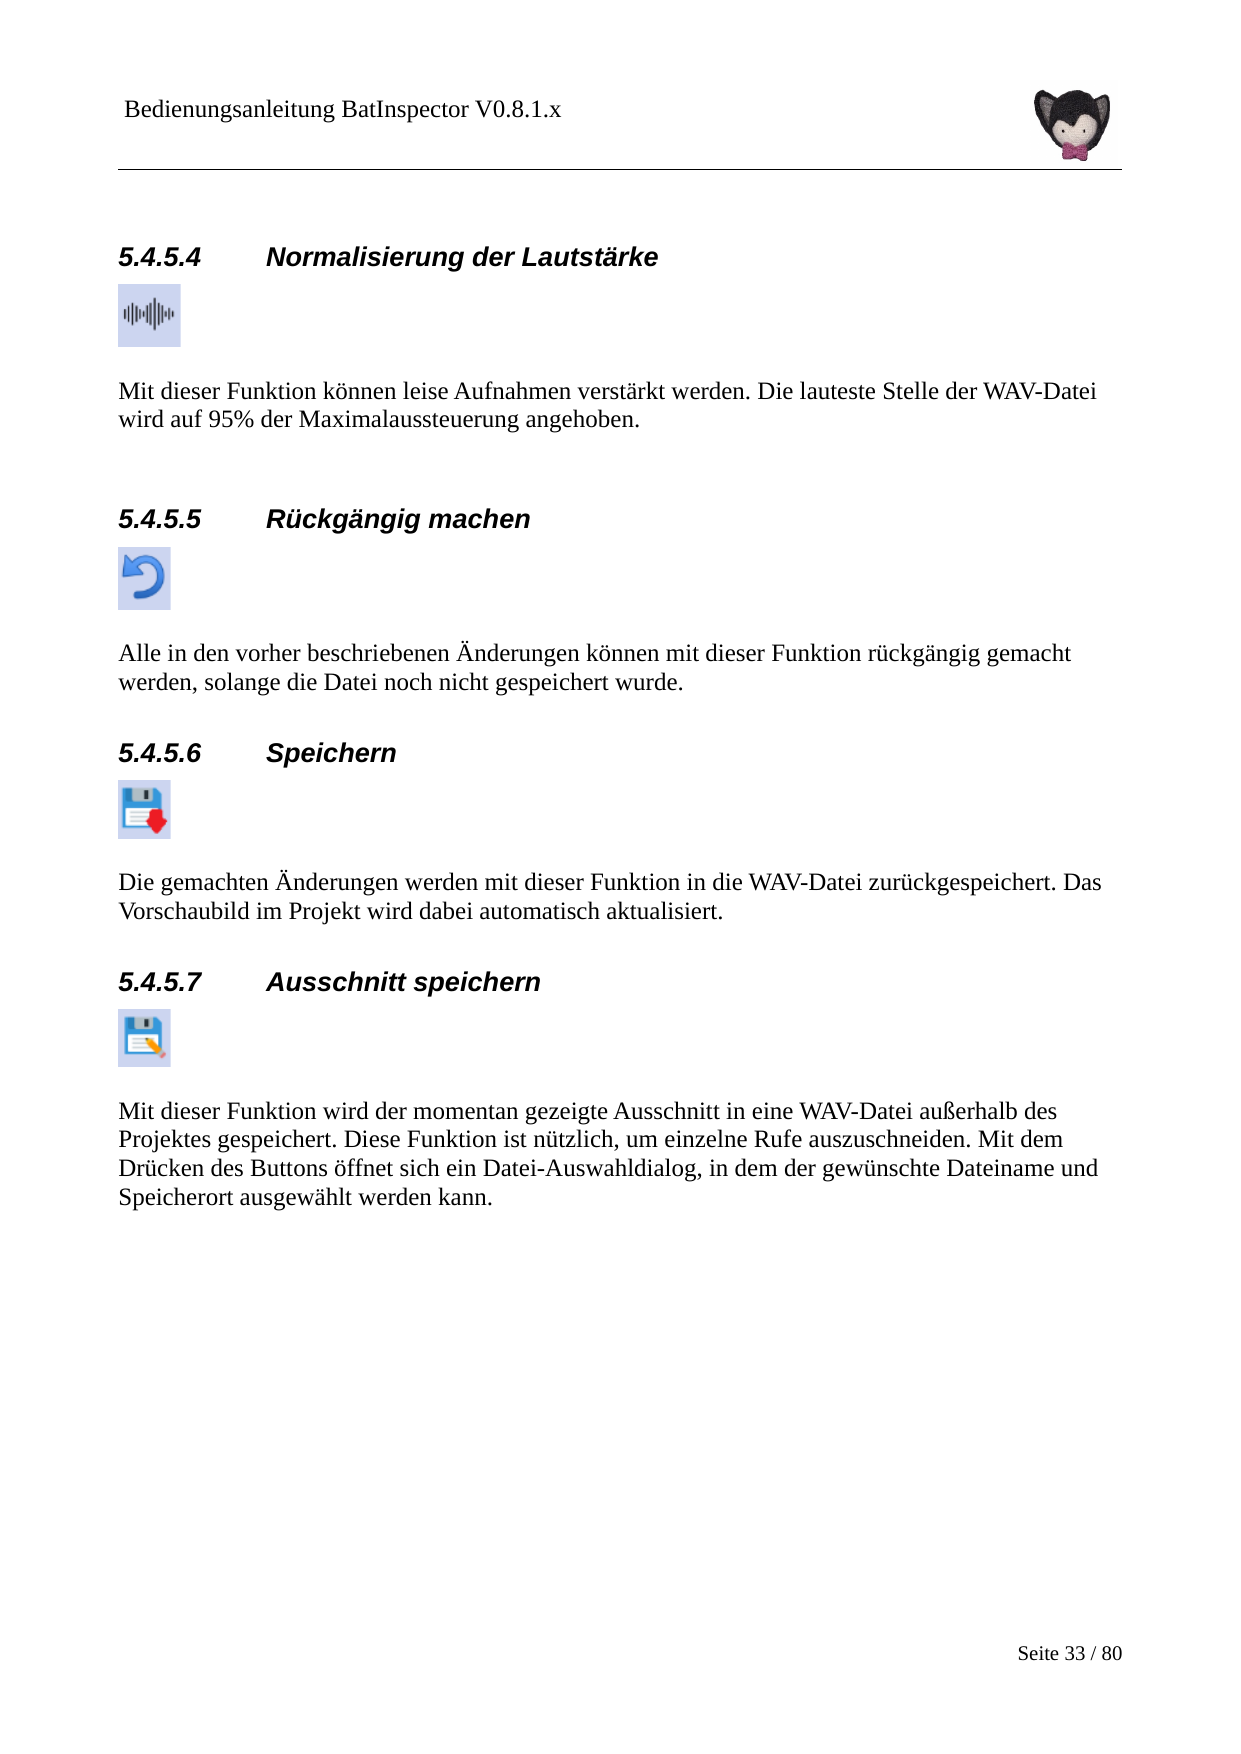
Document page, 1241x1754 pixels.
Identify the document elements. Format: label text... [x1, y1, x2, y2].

picture [118, 284, 181, 347]
subtitle Ausschnitt speichern [118, 966, 1122, 997]
subtitle Speichern [118, 737, 1122, 768]
subtitle Rückgängig machen [118, 503, 1122, 534]
text Mit dieser Funktion können leise Aufnahmen verstärkt werden. Die lauteste Stelle der WAV-Datei wird auf 95% der Maximalaussteuerung angehoben. [118, 376, 1122, 433]
picture [118, 1009, 171, 1067]
picture [1030, 80, 1119, 169]
text Alle in den vorher beschriebenen Änderungen können mit dieser Funktion rückgängig gemacht werden, solange die Datei noch nicht gespeichert wurde. [118, 638, 1122, 696]
text Mit dieser Funktion wird der momentan gezeigte Ausschnitt in eine WAV-Datei außerhalb des Projektes gespeichert. Diese Funktion ist nützlich, um einzelne Rufe auszuschneiden. Mit dem Drücken des Buttons öffnet sich ein Datei-Auswahldialog, in dem der gewünschte Dateiname und Speicherort ausgewählt werden kann. [118, 1096, 1122, 1211]
text Die gemachten Änderungen werden mit dieser Funktion in die WAV-Datei zurückgespeichert. Das Vorschaubild im Projekt wird dabei automatisch aktualisiert. [118, 867, 1122, 924]
picture [118, 780, 171, 839]
subtitle Normalisierung der Lautstärke [118, 241, 1122, 272]
picture [118, 547, 171, 610]
